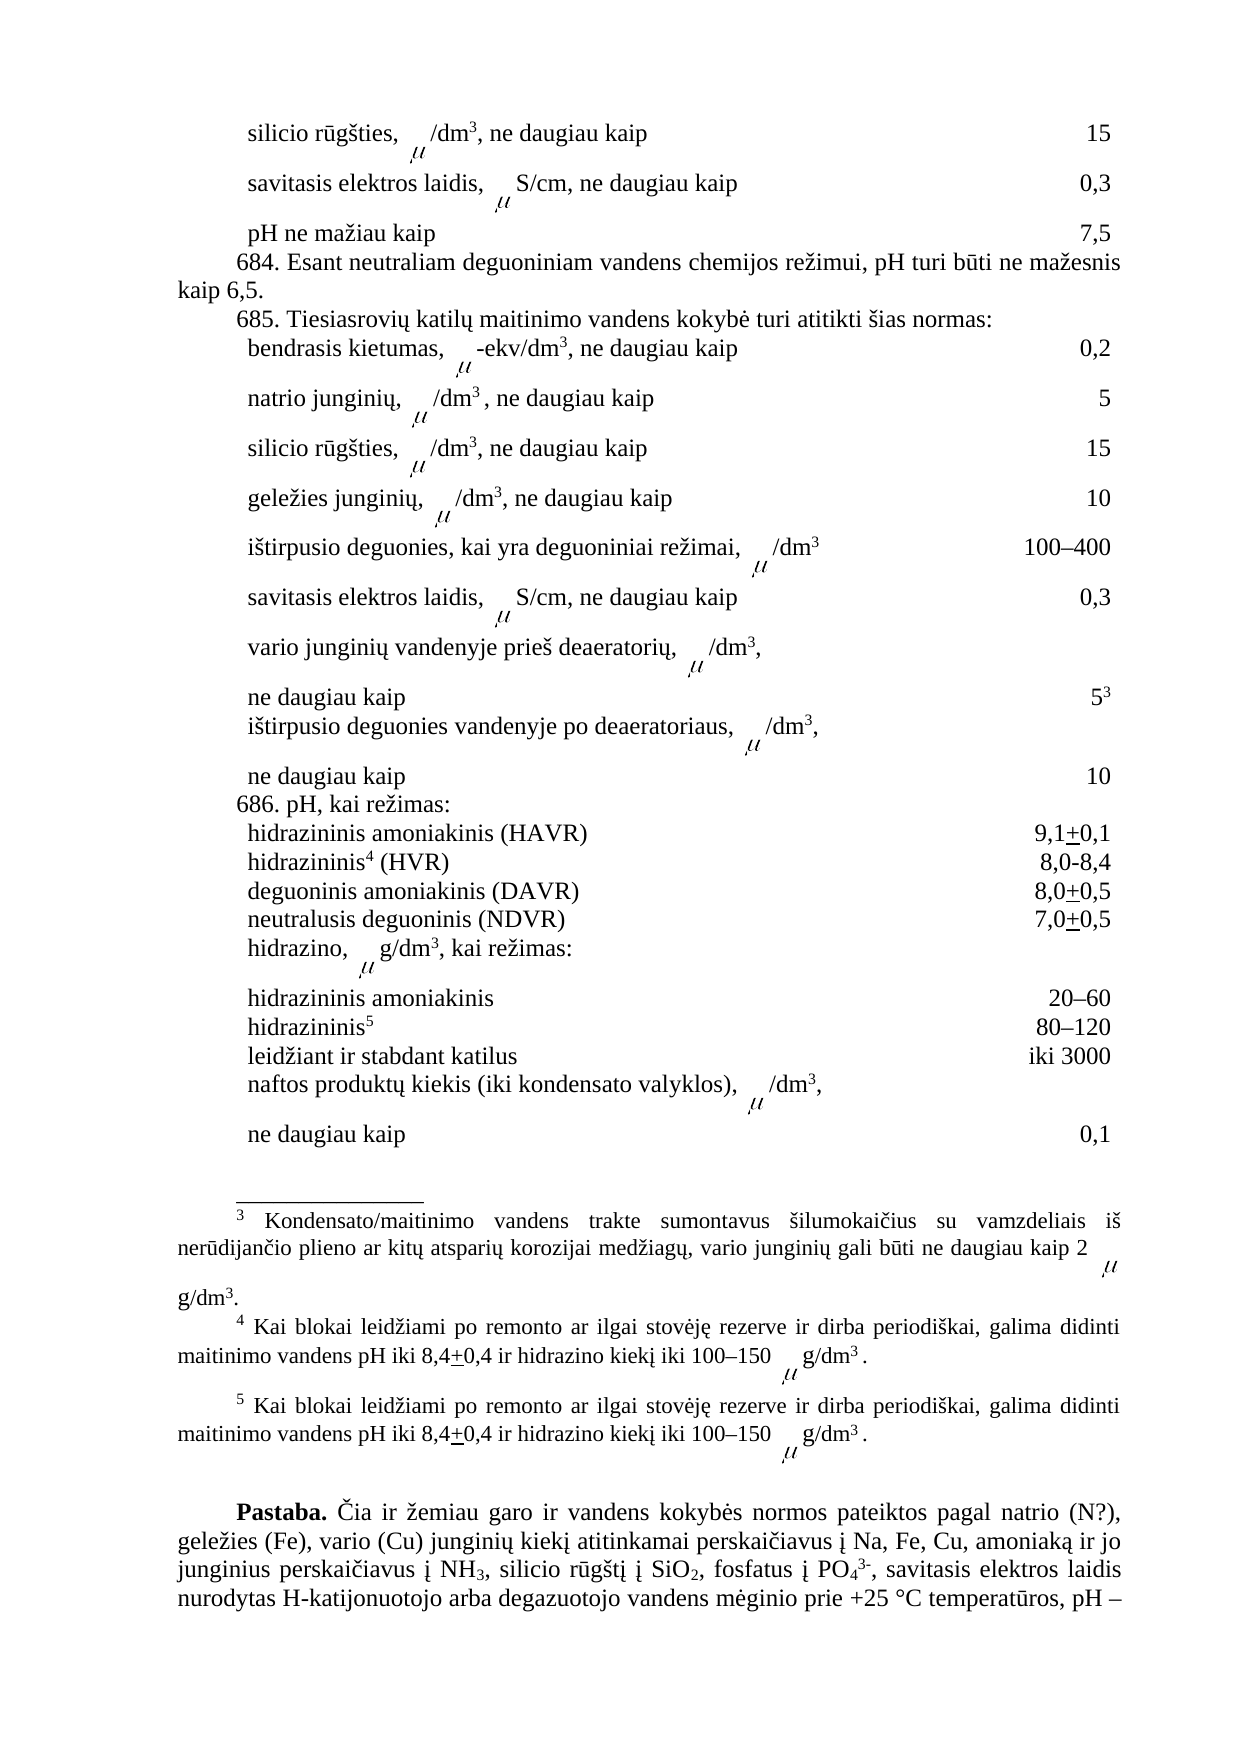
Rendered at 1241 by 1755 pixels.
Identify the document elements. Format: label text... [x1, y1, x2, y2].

table_cell naftos produktų kiekis (iki kondensato valyklos), miug/dm3, [177, 1070, 988, 1119]
table_header 0,2 [989, 333, 1122, 383]
text 685. Tiesiasrovių katilų maitinimo vandens kokybė turi atitikti šias normas: [177, 304, 1122, 333]
table_cell [989, 1070, 1122, 1119]
table_cell 20–60 [989, 983, 1122, 1012]
table_cell hidrazino, miug/dm3, kai režimas: [177, 933, 988, 983]
table_header bendrasis kietumas, miug-ekv/dm3, ne daugiau kaip [177, 333, 988, 383]
table_cell ištirpusio deguonies vandenyje po deaeratoriaus, miug/dm3, [177, 711, 988, 761]
text 3 Kondensato/maitinimo vandens trakte sumontavus šilumokaičius su vamzdeliais iš nerūdijančio plieno ar kitų atsparių korozijai medžiagų, vario junginių gali būti ne daugiau kaip 2 miug/dm3. [177, 1206, 1122, 1311]
text Pastaba. Čia ir žemiau garo ir vandens kokybės normos pateiktos pagal natrio (N?), geležies (Fe), vario (Cu) junginių kiekį atitinkamai perskaičiavus į Na, Fe, Cu, amoniaką ir jo junginius perskaičiavus į NH3, silicio rūgštį į SiO2, fosfatus į PO43-, savitasis elektros laidis nurodytas H-katijonuotojo arba degazuotojo vandens mėginio prie +25 °C temperatūros, pH – [177, 1497, 1122, 1612]
table_cell hidrazininis5 [177, 1012, 988, 1041]
table_cell 100–400 [989, 533, 1122, 582]
table_cell [989, 632, 1122, 682]
table_cell ne daugiau kaip [177, 1119, 988, 1148]
table_cell hidrazininis amoniakinis [177, 983, 988, 1012]
table_cell ne daugiau kaip [177, 761, 988, 789]
table_cell silicio rūgšties, miug/dm3, ne daugiau kaip [177, 433, 988, 483]
table_cell 7,5 [989, 218, 1122, 247]
table_cell ne daugiau kaip [177, 682, 988, 711]
table_cell geležies junginių, miug/dm3, ne daugiau kaip [177, 483, 988, 532]
table_cell 7,0+0,5 [989, 905, 1122, 933]
table_cell hidrazininis4 (HVR) [177, 847, 988, 876]
table_cell 53 [989, 682, 1122, 711]
table_cell 15 [989, 433, 1122, 483]
table_cell 8,0-8,4 [989, 847, 1122, 876]
table_cell 5 [989, 383, 1122, 433]
table_cell ištirpusio deguonies, kai yra deguoniniai režimai, miug/dm3 [177, 533, 988, 582]
table_cell 80–120 [989, 1012, 1122, 1041]
text _______________ [177, 1177, 1122, 1206]
table_cell 15 [989, 118, 1122, 168]
table_cell savitasis elektros laidis, miuS/cm, ne daugiau kaip [177, 583, 988, 632]
table_cell savitasis elektros laidis, miuS/cm, ne daugiau kaip [177, 168, 988, 218]
table_cell 0,3 [989, 583, 1122, 632]
table_cell 0,1 [989, 1119, 1122, 1148]
table_cell silicio rūgšties, miug/dm3, ne daugiau kaip [177, 118, 988, 168]
table_header 9,1+0,1 [989, 818, 1122, 847]
table_cell [989, 933, 1122, 983]
table_cell leidžiant ir stabdant katilus [177, 1041, 988, 1069]
table_cell deguoninis amoniakinis (DAVR) [177, 876, 988, 904]
table_cell neutralusis deguoninis (NDVR) [177, 905, 988, 933]
text 4 Kai blokai leidžiami po remonto ar ilgai stovėję rezerve ir dirba periodiškai, galima didinti maitinimo vandens pH iki 8,4+0,4 ir hidrazino kiekį iki 100–150 miug/dm3 . [177, 1311, 1122, 1390]
table_cell vario junginių vandenyje prieš deaeratorių, miug/dm3, [177, 632, 988, 682]
text 686. pH, kai režimas: [177, 789, 1122, 818]
table_cell natrio junginių, miug/dm3 , ne daugiau kaip [177, 383, 988, 433]
table_cell 0,3 [989, 168, 1122, 218]
table_cell 10 [989, 761, 1122, 789]
table_cell 8,0+0,5 [989, 876, 1122, 904]
text 5 Kai blokai leidžiami po remonto ar ilgai stovėję rezerve ir dirba periodiškai, galima didinti maitinimo vandens pH iki 8,4+0,4 ir hidrazino kiekį iki 100–150 miug/dm3 . [177, 1390, 1122, 1468]
table_header hidrazininis amoniakinis (HAVR) [177, 818, 988, 847]
table_cell 10 [989, 483, 1122, 532]
table_cell [989, 711, 1122, 761]
table_cell pH ne mažiau kaip [177, 218, 988, 247]
table_cell iki 3000 [989, 1041, 1122, 1069]
text 684. Esant neutraliam deguoniniam vandens chemijos režimui, pH turi būti ne mažesnis kaip 6,5. [177, 247, 1122, 304]
